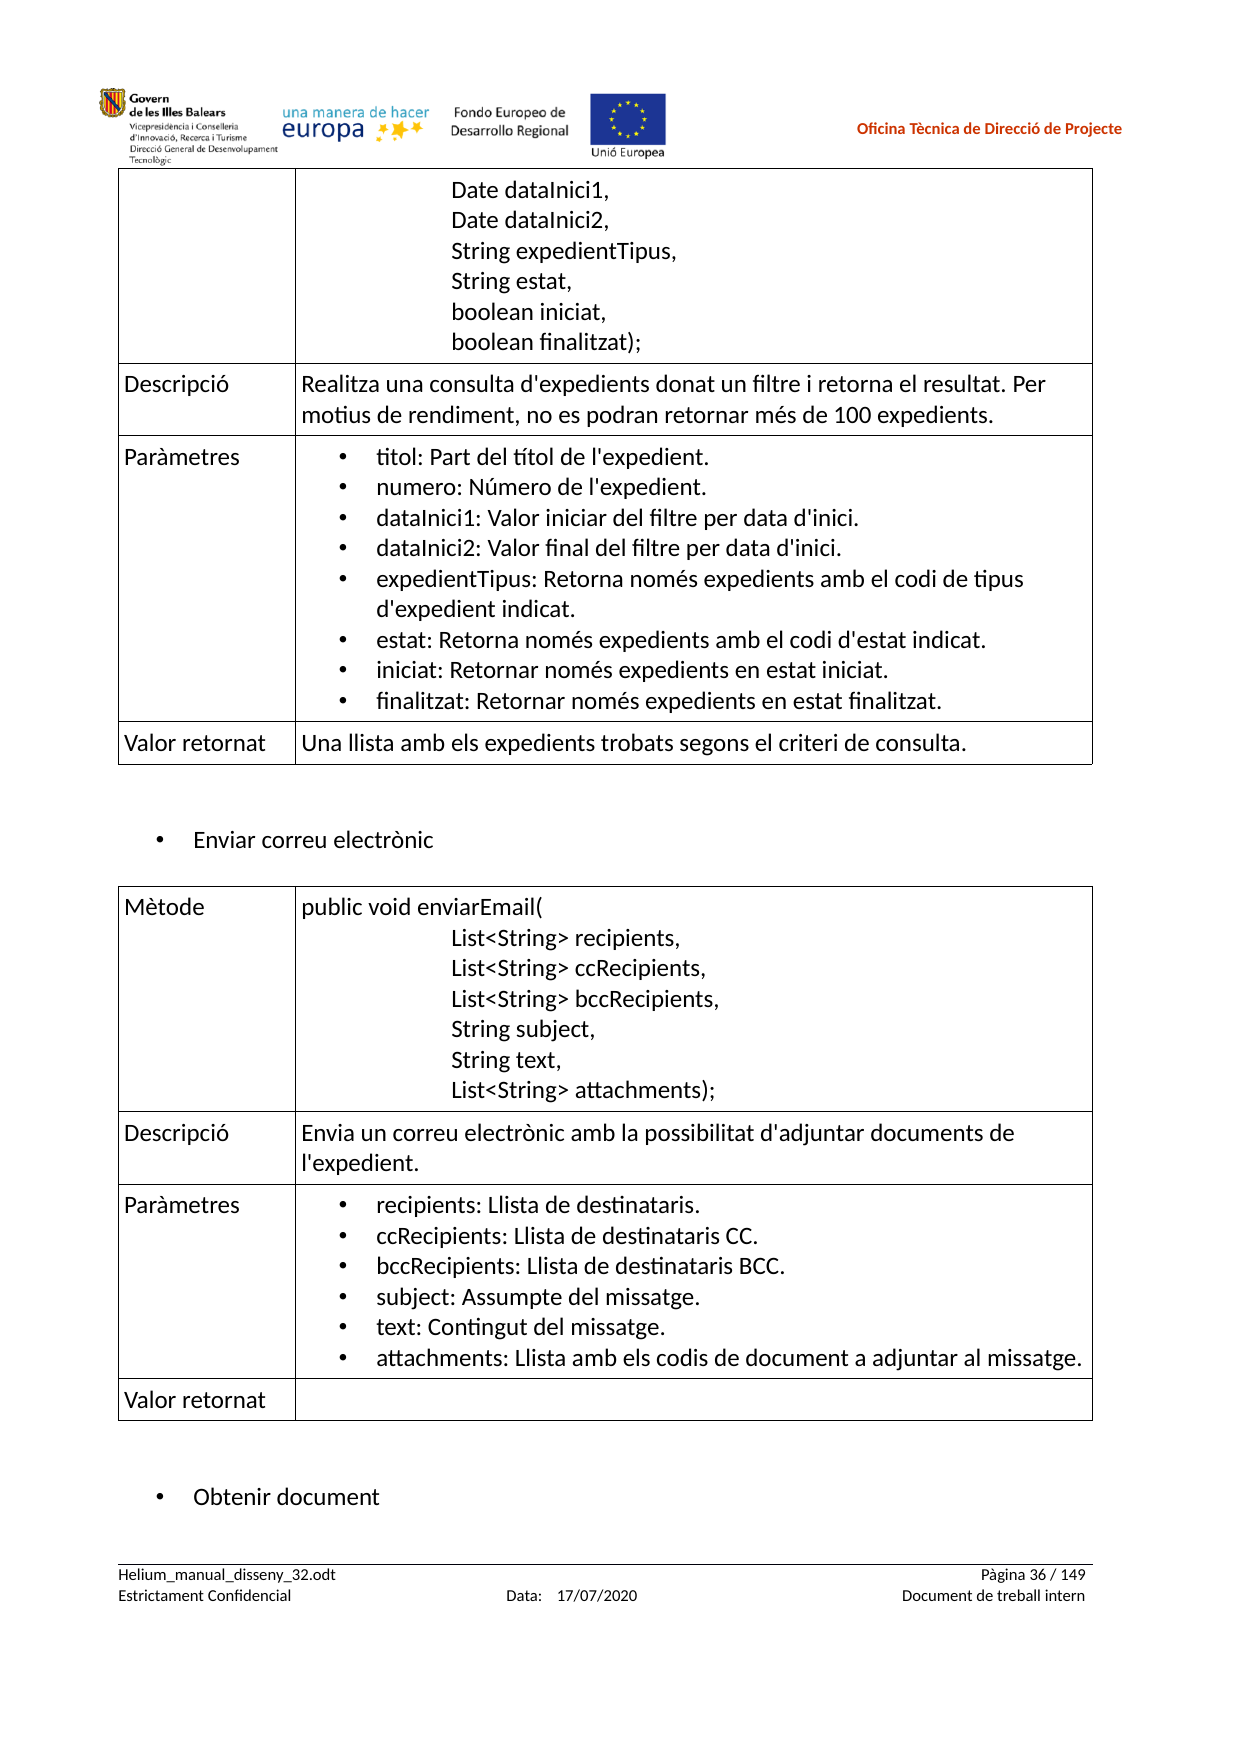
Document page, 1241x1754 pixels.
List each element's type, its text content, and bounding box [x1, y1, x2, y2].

table_cell Realitza una consulta d'expedients donat un filtre i retorna el resultat. Per motius de rendiment, no es podran retornar més de 100 expedients. [296, 364, 1092, 435]
list Obtenir document [156, 1481, 1122, 1512]
list Enviar correu electrònic [156, 825, 1122, 855]
table_cell Descripció [119, 364, 295, 435]
table_cell recipients: Llista de destinataris. ccRecipients: Llista de destinataris CC. bccRecipients: Llista de destinataris BCC. subject: Assumpte del missatge. text: Contingut del missatge. attachments: Llista amb els codis de document a adjuntar al missatge. [296, 1185, 1092, 1378]
picture [99, 87, 668, 166]
table_header [119, 169, 295, 363]
table_cell Valor retornat [119, 722, 295, 763]
table_cell Valor retornat [119, 1379, 295, 1420]
table_header public void enviarEmail( List<String> recipients, List<String> ccRecipients, List<String> bccRecipients, String subject, String text, List<String> attachments); [296, 887, 1092, 1111]
table_cell Envia un correu electrònic amb la possibilitat d'adjuntar documents de l'expedient. [296, 1112, 1092, 1183]
table_cell Descripció [119, 1112, 295, 1183]
table_header Date dataInici1, Date dataInici2, String expedientTipus, String estat, boolean iniciat, boolean finalitzat); [296, 169, 1092, 363]
table_cell Paràmetres [119, 1185, 295, 1378]
table_cell [296, 1379, 1092, 1420]
table_header Mètode [119, 887, 295, 1111]
table_cell Paràmetres [119, 436, 295, 721]
table_cell titol: Part del títol de l'expedient. numero: Número de l'expedient. dataInici1: Valor iniciar del filtre per data d'inici. dataInici2: Valor final del filtre per data d'inici. expedientTipus: Retorna només expedients amb el codi de tipus d'expedient indicat. estat: Retorna només expedients amb el codi d'estat indicat. iniciat: Retornar només expedients en estat iniciat. finalitzat: Retornar només expedients en estat finalitzat. [296, 436, 1092, 721]
table_cell Una llista amb els expedients trobats segons el criteri de consulta. [296, 722, 1092, 763]
